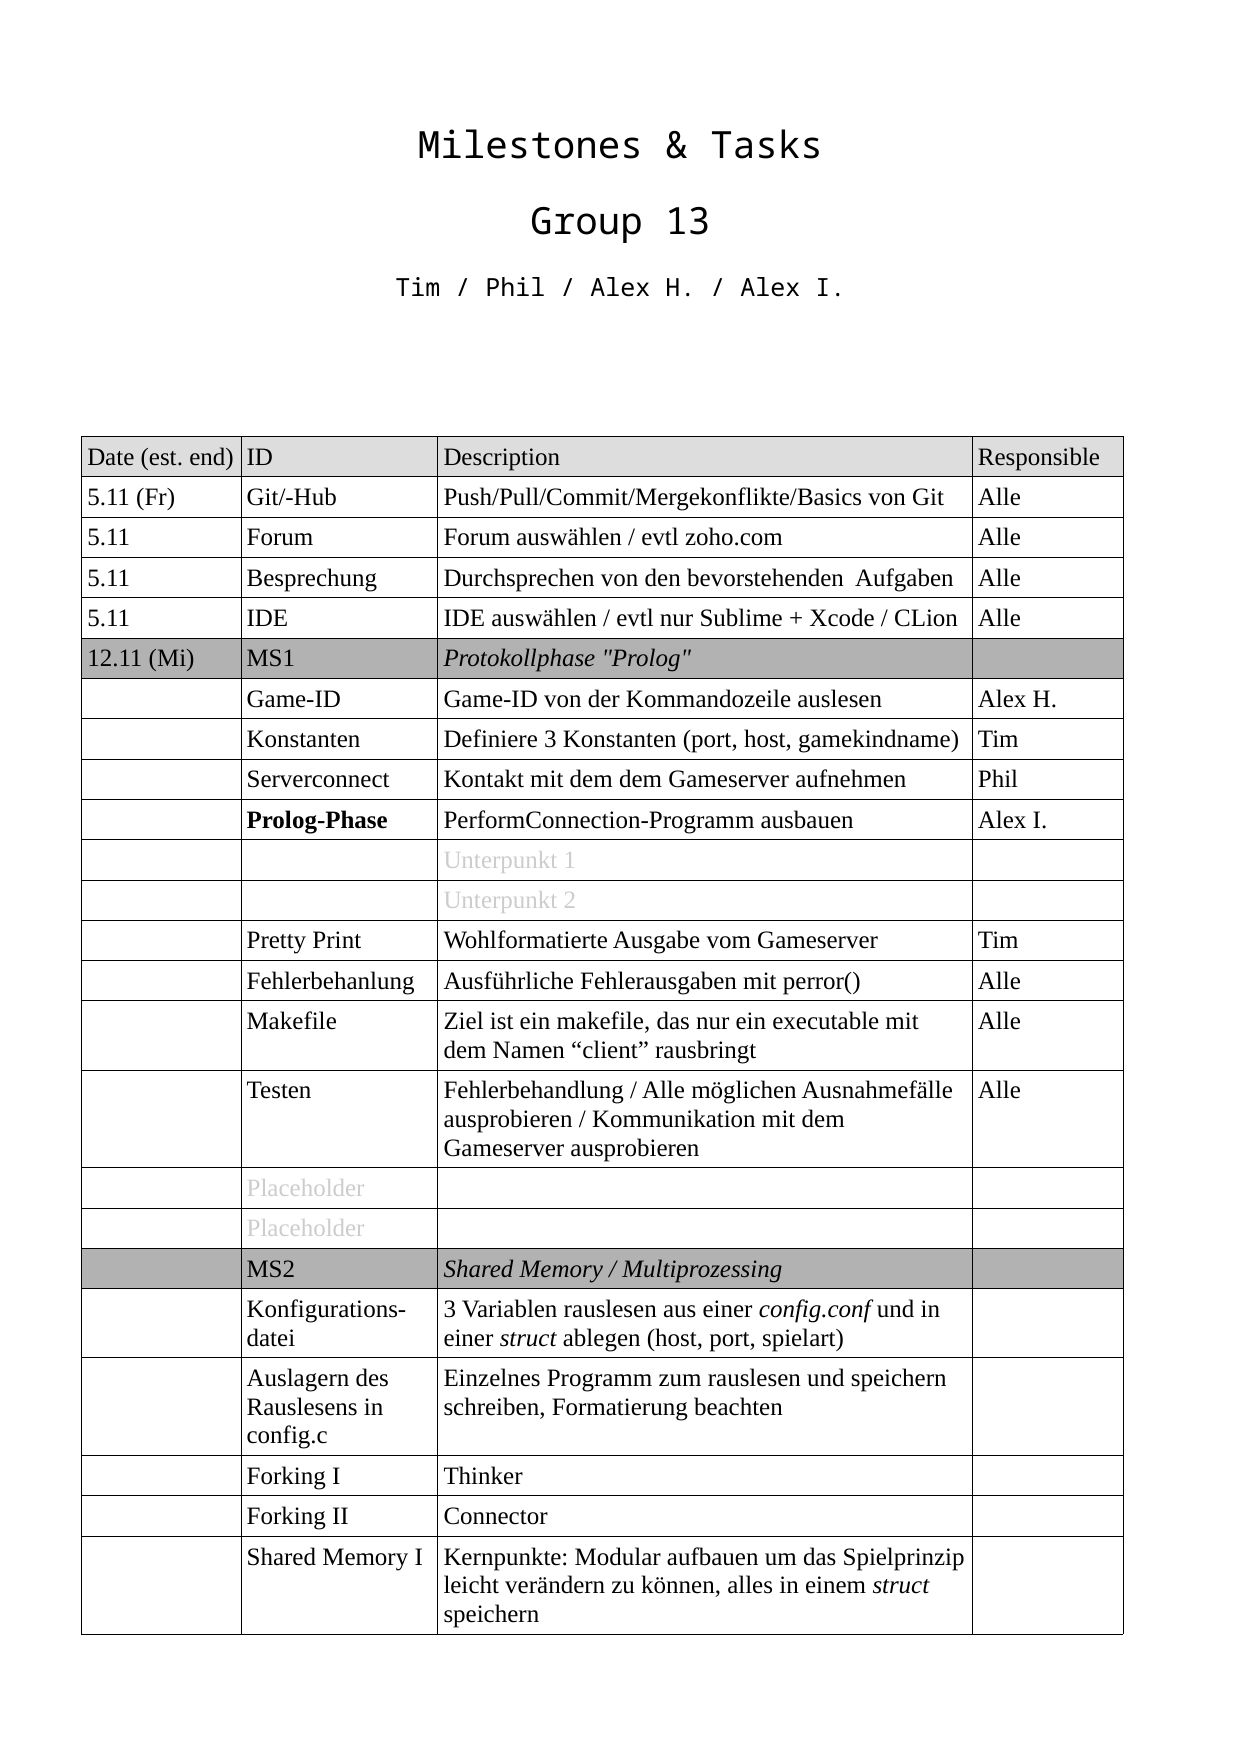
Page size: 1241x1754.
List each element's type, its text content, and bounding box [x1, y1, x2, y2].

table_cell [973, 1168, 1123, 1208]
table_cell [82, 760, 241, 799]
table_cell [82, 679, 241, 718]
table_cell [82, 1001, 241, 1069]
table_cell PerformConnection-Programm ausbauen [438, 800, 972, 839]
table_cell [973, 1289, 1123, 1357]
table_cell Alex I. [973, 800, 1123, 839]
table_cell Alle [973, 598, 1123, 638]
table_cell [82, 1537, 241, 1633]
text Milestones & Tasks [118, 118, 1122, 169]
table_cell Einzelnes Programm zum rauslesen und speichern schreiben, Formatierung beachten [438, 1358, 972, 1455]
table_cell Ausführliche Fehlerausgaben mit perror() [438, 961, 972, 1000]
table_cell [82, 1289, 241, 1357]
table_cell Serverconnect [242, 760, 437, 799]
table_header ID [242, 437, 437, 476]
table_cell Kontakt mit dem dem Gameserver aufnehmen [438, 760, 972, 799]
table_cell [973, 881, 1123, 920]
table_cell Auslagern des Rauslesens in config.c [242, 1358, 437, 1455]
table_cell Forum [242, 518, 437, 557]
table_cell [438, 1168, 972, 1208]
text Tim / Phil / Alex H. / Alex I. [118, 270, 1122, 304]
table_cell Game-ID [242, 679, 437, 718]
table_cell Push/Pull/Commit/Mergekonflikte/Basics von Git [438, 477, 972, 517]
table_cell Thinker [438, 1456, 972, 1495]
table_cell Besprechung [242, 558, 437, 597]
table_cell MS1 [242, 639, 437, 678]
table_cell Pretty Print [242, 921, 437, 960]
table_cell Testen [242, 1071, 437, 1167]
table_cell Unterpunkt 1 [438, 840, 972, 879]
table_cell [82, 881, 241, 920]
table_cell [82, 800, 241, 839]
table_cell Phil [973, 760, 1123, 799]
table_cell Wohlformatierte Ausgabe vom Gameserver [438, 921, 972, 960]
table_cell Unterpunkt 2 [438, 881, 972, 920]
table_cell [82, 1209, 241, 1248]
table_cell MS2 [242, 1249, 437, 1288]
table_cell Forking I [242, 1456, 437, 1495]
table_cell Git/-Hub [242, 477, 437, 517]
text Group 13 [118, 194, 1122, 245]
table_cell Shared Memory I [242, 1537, 437, 1633]
table_header Date (est. end) [82, 437, 241, 476]
table_cell [82, 1456, 241, 1495]
table_cell [82, 1249, 241, 1288]
table_cell 5.11 [82, 558, 241, 597]
table_cell [973, 1249, 1123, 1288]
table_cell IDE [242, 598, 437, 638]
table_cell Placeholder [242, 1168, 437, 1208]
table_cell 5.11 [82, 598, 241, 638]
table_cell [82, 719, 241, 758]
table_cell [973, 840, 1123, 879]
table_cell Placeholder [242, 1209, 437, 1248]
table_cell Alex H. [973, 679, 1123, 718]
table_cell Protokollphase "Prolog" [438, 639, 972, 678]
table_cell Alle [973, 1071, 1123, 1167]
table_cell [82, 1071, 241, 1167]
table_cell Konfigurations- datei [242, 1289, 437, 1357]
table_cell [973, 1537, 1123, 1633]
table_cell [82, 840, 241, 879]
table_cell [973, 1456, 1123, 1495]
table_cell Definiere 3 Konstanten (port, host, gamekindname) [438, 719, 972, 758]
table_cell 5.11 (Fr) [82, 477, 241, 517]
table_cell [242, 840, 437, 879]
table_header Responsible [973, 437, 1123, 476]
table_cell [242, 881, 437, 920]
table_cell Game-ID von der Kommandozeile auslesen [438, 679, 972, 718]
table_cell Forking II [242, 1496, 437, 1536]
table_cell [973, 639, 1123, 678]
table_cell [973, 1358, 1123, 1455]
table_cell [973, 1209, 1123, 1248]
table_cell 12.11 (Mi) [82, 639, 241, 678]
table_cell [82, 1358, 241, 1455]
table_cell [82, 961, 241, 1000]
table_cell 3 Variablen rauslesen aus einer config.conf und in einer struct ablegen (host, port, spielart) [438, 1289, 972, 1357]
table_cell Alle [973, 1001, 1123, 1069]
table_cell Tim [973, 921, 1123, 960]
table_cell Forum auswählen / evtl zoho.com [438, 518, 972, 557]
table_cell Alle [973, 558, 1123, 597]
table_cell Alle [973, 961, 1123, 1000]
table_cell [438, 1209, 972, 1248]
table_cell Fehlerbehanlung [242, 961, 437, 1000]
table_cell 5.11 [82, 518, 241, 557]
table_cell Fehlerbehandlung / Alle möglichen Ausnahmefälle ausprobieren / Kommunikation mit dem Gameserver ausprobieren [438, 1071, 972, 1167]
table_cell Alle [973, 477, 1123, 517]
table_cell Tim [973, 719, 1123, 758]
table_cell Makefile [242, 1001, 437, 1069]
table_header Description [438, 437, 972, 476]
table_cell Konstanten [242, 719, 437, 758]
table_cell Prolog-Phase [242, 800, 437, 839]
table_cell IDE auswählen / evtl nur Sublime + Xcode / CLion [438, 598, 972, 638]
table_cell Durchsprechen von den bevorstehenden Aufgaben [438, 558, 972, 597]
table_cell [82, 921, 241, 960]
table_cell Alle [973, 518, 1123, 557]
table_cell Ziel ist ein makefile, das nur ein executable mit dem Namen “client” rausbringt [438, 1001, 972, 1069]
table_cell Shared Memory / Multiprozessing [438, 1249, 972, 1288]
table_cell [82, 1496, 241, 1536]
table_cell [973, 1496, 1123, 1536]
table_cell Connector [438, 1496, 972, 1536]
table_cell [82, 1168, 241, 1208]
table_cell Kernpunkte: Modular aufbauen um das Spielprinzip leicht verändern zu können, alles in einem struct speichern [438, 1537, 972, 1633]
